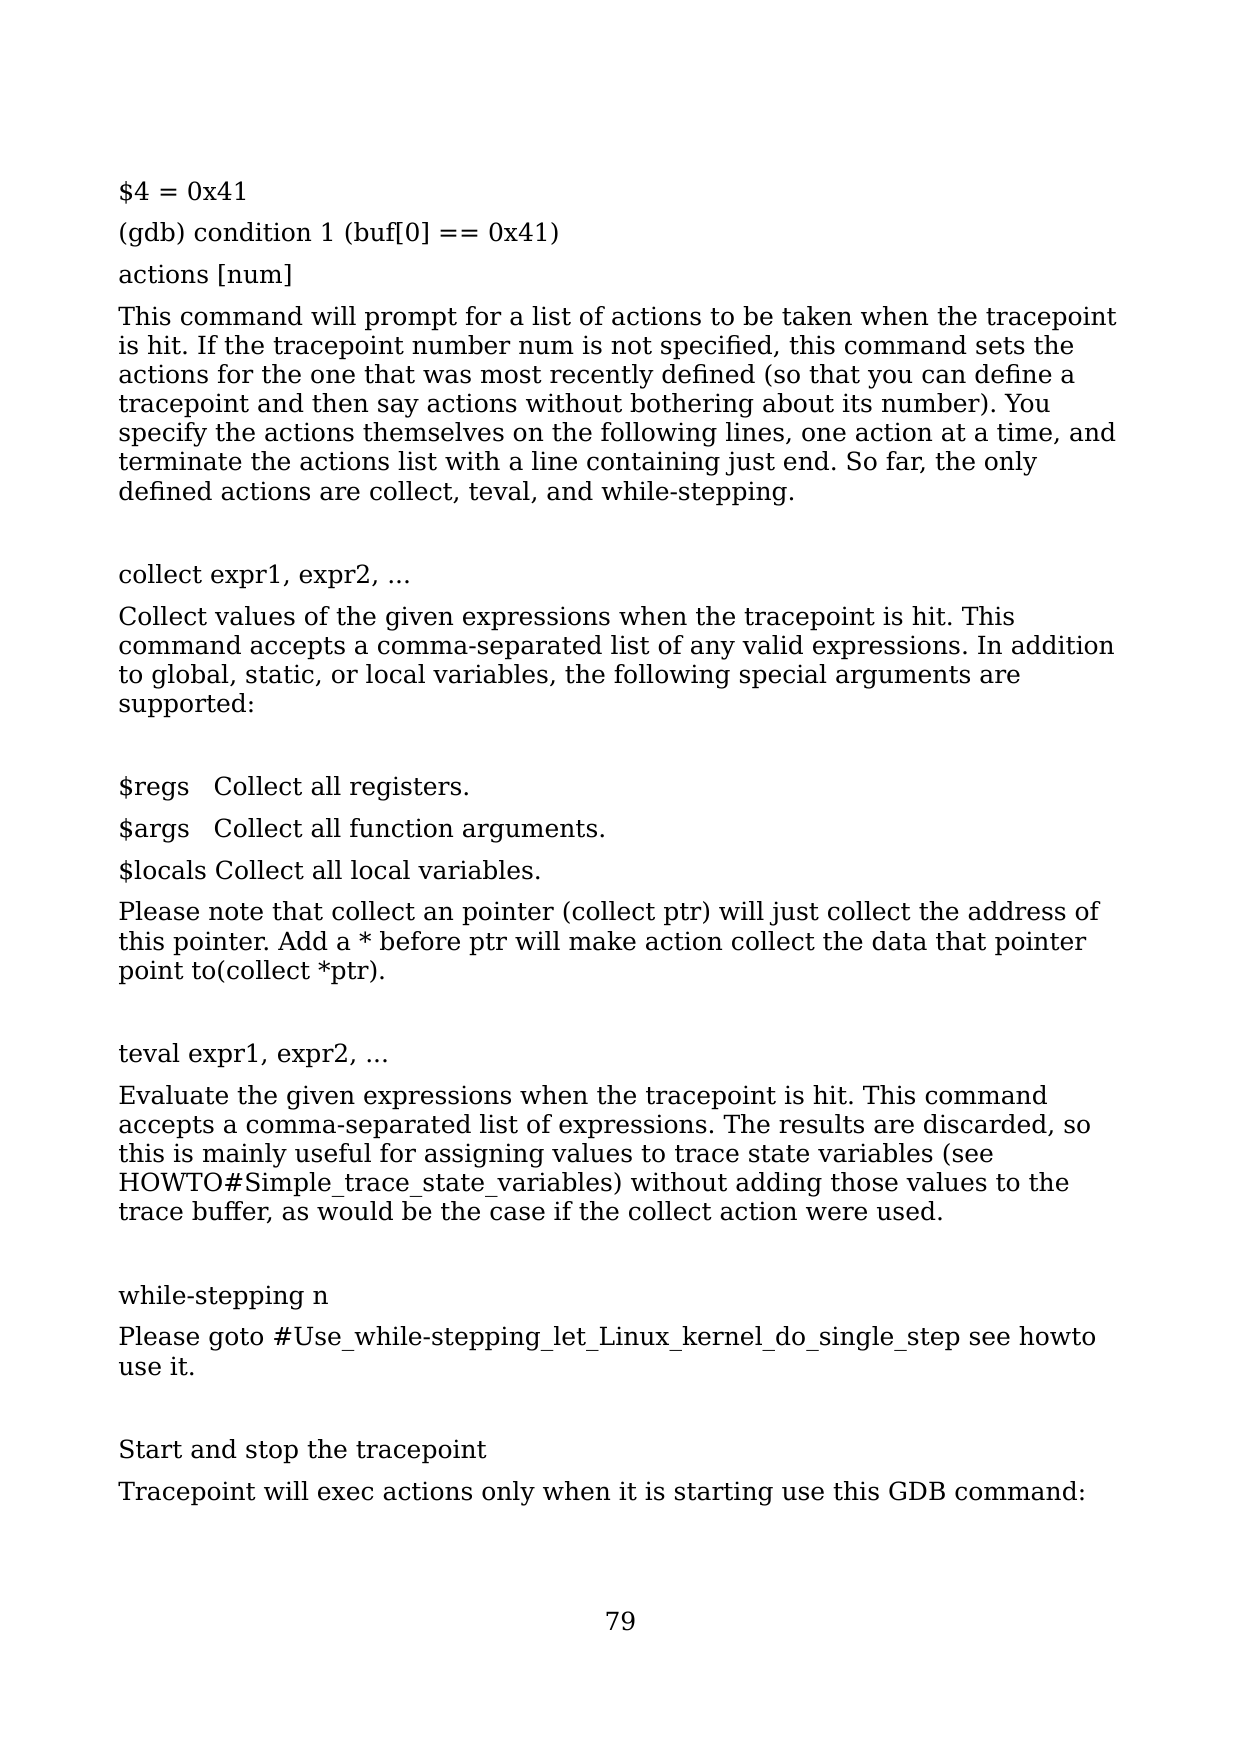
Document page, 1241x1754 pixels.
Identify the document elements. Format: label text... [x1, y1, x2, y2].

text Please note that collect an pointer (collect ptr) will just collect the address of this pointer. Add a * before ptr will make action collect the data that pointer point to(collect *ptr). [118, 898, 1122, 985]
text actions [num] [118, 260, 1122, 289]
text $locals Collect all local variables. [118, 856, 1122, 885]
text Evaluate the given expressions when the tracepoint is hit. This command accepts a comma-separated list of expressions. The results are discarded, so this is mainly useful for assigning values to trace state variables (see HOWTO#Simple_trace_state_variables) without adding those values to the trace buffer, as would be the case if the collect action were used. [118, 1081, 1122, 1227]
text teval expr1, expr2, ... [118, 1039, 1122, 1068]
text while-stepping n [118, 1281, 1122, 1310]
text $regs Collect all registers. [118, 773, 1122, 802]
text $args Collect all function arguments. [118, 814, 1122, 843]
text Tracepoint will exec actions only when it is starting use this GDB command: [118, 1477, 1122, 1506]
text Please goto #Use_while-stepping_let_Linux_kernel_do_single_step see howto use it. [118, 1323, 1122, 1381]
text This command will prompt for a list of actions to be taken when the tracepoint is hit. If the tracepoint number num is not specified, this command sets the actions for the one that was most recently defined (so that you can define a tracepoint and then say actions without bothering about its number). You specify the actions themselves on the following lines, one action at a time, and terminate the actions list with a line containing just end. So far, the only defined actions are collect, teval, and while-stepping. [118, 302, 1122, 506]
text (gdb) condition 1 (buf[0] == 0x41) [118, 218, 1122, 248]
text Collect values of the given expressions when the tracepoint is hit. This command accepts a comma-separated list of any valid expressions. In addition to global, static, or local variables, the following special arguments are supported: [118, 602, 1122, 718]
text $4 = 0x41 [118, 177, 1122, 206]
text Start and stop the tracepoint [118, 1435, 1122, 1464]
text collect expr1, expr2, ... [118, 560, 1122, 589]
